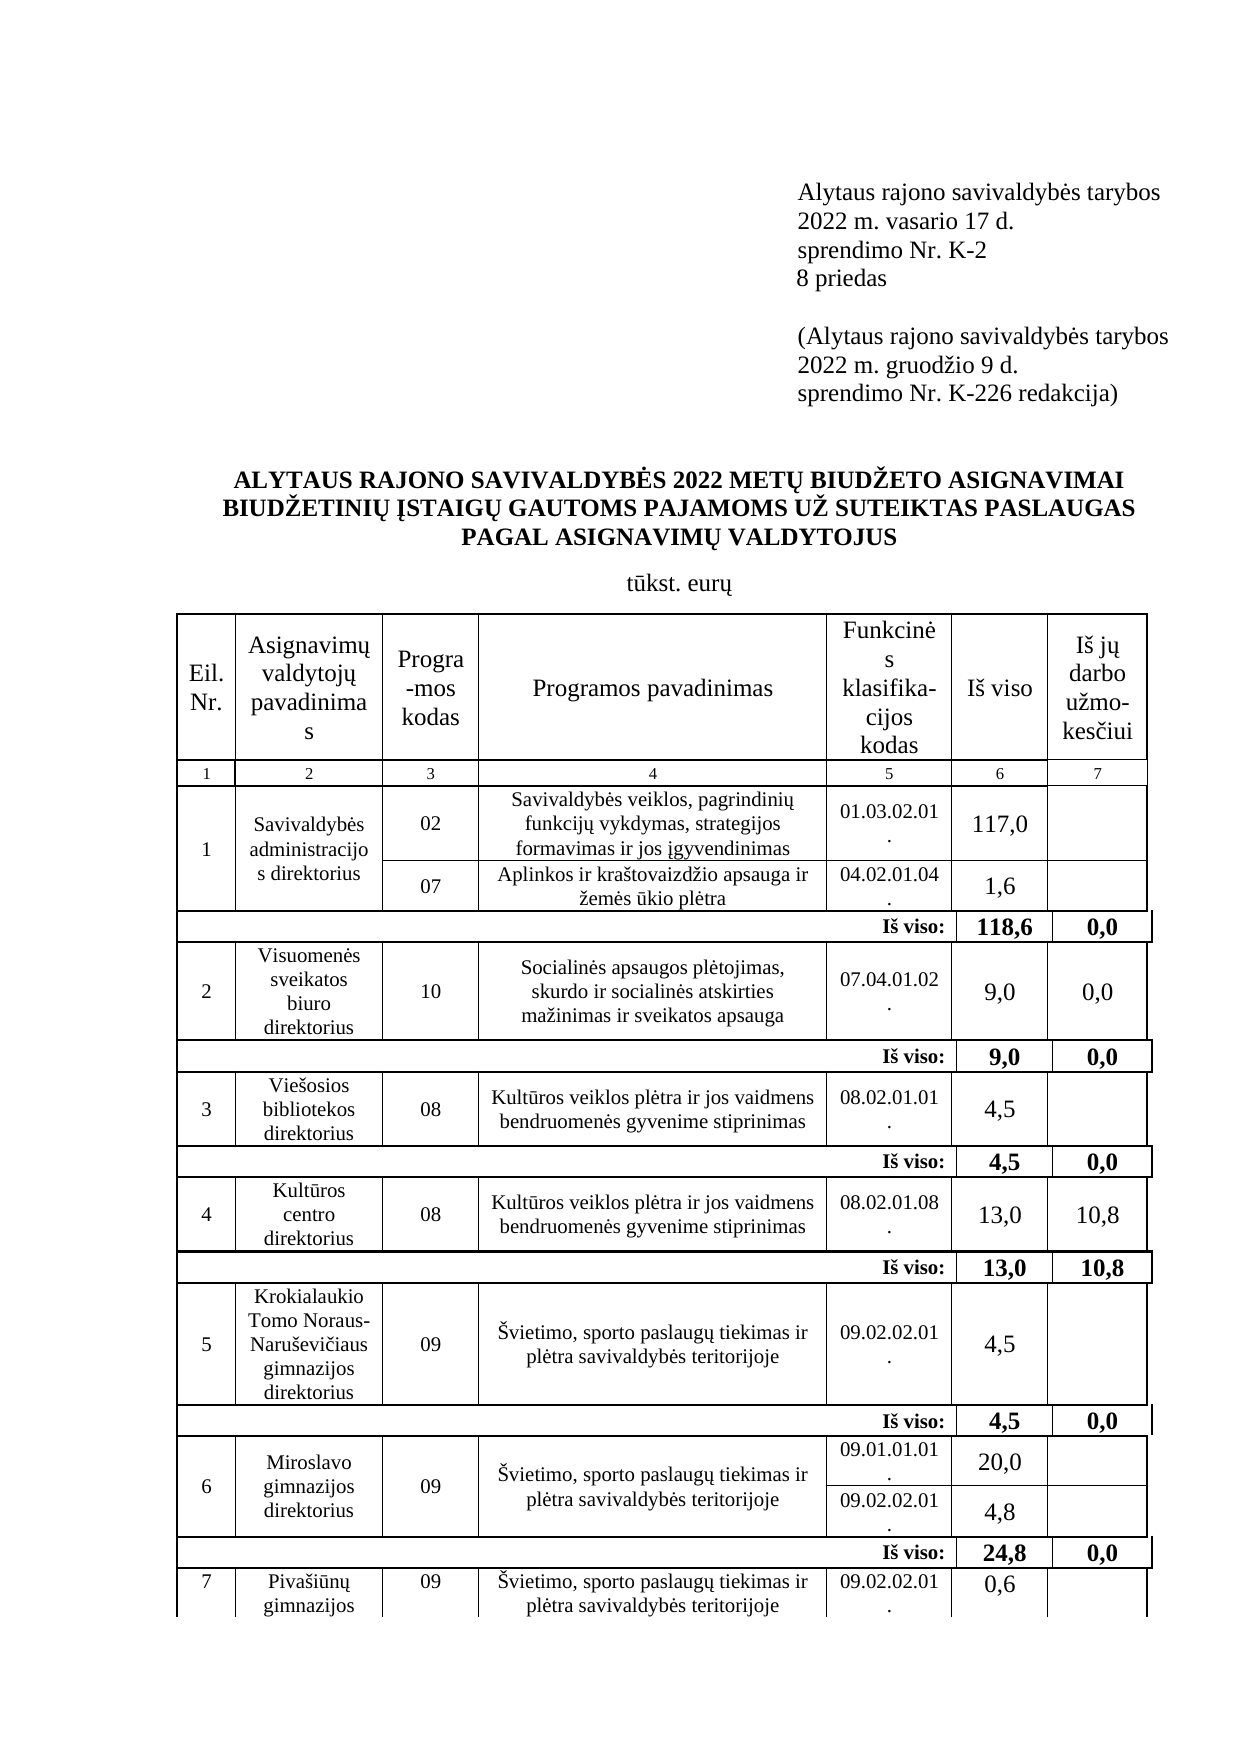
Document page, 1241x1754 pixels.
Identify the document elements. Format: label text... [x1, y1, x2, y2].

table_cell 08.02.01.08. [827, 1178, 951, 1250]
table_cell Socialinės apsaugos plėtojimas, skurdo ir socialinės atskirties mažinimas ir sveikatos apsauga [479, 943, 826, 1039]
table_cell 08 [383, 1178, 478, 1250]
text (Alytaus rajono savivaldybės tarybos [177, 321, 1181, 350]
table_cell 4 [479, 761, 826, 785]
table_cell 1,6 [952, 861, 1047, 910]
table_cell 09 [383, 1437, 478, 1536]
table_cell [1176, 759, 1181, 785]
table_cell 5 [827, 761, 951, 785]
table_cell [1153, 1039, 1181, 1071]
table_cell 13,0 [957, 1253, 1052, 1282]
table_cell [1153, 1250, 1181, 1282]
table_cell 6 [178, 1437, 235, 1536]
table_cell 04.02.01.04. [827, 861, 951, 910]
table_cell Pivašiūnų gimnazijos [236, 1569, 382, 1617]
table_cell 9,0 [957, 1041, 1052, 1071]
table_cell 4,5 [952, 1073, 1047, 1145]
table_cell Savivaldybės administracijos direktorius [236, 787, 382, 910]
table_cell 0,0 [1053, 1404, 1151, 1435]
table_cell 10 [383, 943, 478, 1039]
table_cell [1176, 785, 1181, 859]
table_cell Iš viso: [178, 1406, 956, 1435]
table_cell 09.02.02.01. [827, 1486, 951, 1536]
table_cell Kultūros veiklos plėtra ir jos vaidmens bendruomenės gyvenime stiprinimas [479, 1073, 826, 1145]
table_cell [1148, 759, 1176, 785]
table_cell 5 [178, 1284, 235, 1404]
table_cell [1148, 941, 1176, 1039]
table_header Eil. Nr. [178, 615, 235, 759]
table_header [1176, 613, 1181, 658]
table_cell 0,0 [1053, 1536, 1151, 1567]
table_cell [1148, 1435, 1176, 1485]
table_cell 118,6 [957, 912, 1052, 941]
table_cell [1048, 1437, 1146, 1485]
table_cell 117,0 [952, 787, 1047, 859]
table_cell 09.01.01.01. [827, 1437, 951, 1485]
table_cell Kultūros veiklos plėtra ir jos vaidmens bendruomenės gyvenime stiprinimas [479, 1178, 826, 1250]
table_cell [1048, 786, 1146, 859]
table_cell [1176, 1176, 1181, 1250]
table_header Funkcinės klasifika-cijos kodas [827, 615, 951, 759]
table_cell Iš viso: [178, 1538, 956, 1567]
table_cell [1176, 1282, 1181, 1404]
table_cell [1148, 1176, 1176, 1250]
table_cell Iš viso: [178, 1147, 956, 1176]
table_cell Savivaldybės veiklos, pagrindinių funkcijų vykdymas, strategijos formavimas ir jos įgyvendinimas [479, 787, 826, 859]
table_cell 08.02.01.01. [827, 1073, 951, 1145]
table_cell Aplinkos ir kraštovaizdžio apsauga ir žemės ūkio plėtra [479, 861, 826, 910]
table_cell 2 [178, 943, 235, 1039]
table_cell [1148, 1567, 1176, 1617]
table_cell 09 [383, 1284, 478, 1404]
text sprendimo Nr. K-226 redakcija) [177, 378, 1181, 407]
table_cell [1048, 861, 1146, 910]
table_cell 4,8 [952, 1486, 1047, 1536]
table_cell Viešosios bibliotekos direktorius [236, 1073, 382, 1145]
table_header [1148, 613, 1152, 658]
table_header [1152, 613, 1176, 658]
text 8 priedas [796, 263, 1181, 292]
text sprendimo Nr. K-2 [177, 235, 1181, 263]
table_cell [1176, 1567, 1181, 1617]
table_cell [1176, 860, 1181, 910]
table_cell 02 [383, 787, 478, 859]
table_cell 0,0 [1053, 1147, 1151, 1176]
table_cell Švietimo, sporto paslaugų tiekimas ir plėtra savivaldybės teritorijoje [479, 1569, 826, 1617]
table_header Iš viso [952, 615, 1047, 759]
table_cell 20,0 [952, 1437, 1047, 1485]
table_cell [1148, 1071, 1176, 1145]
table_cell Iš viso: [178, 1041, 956, 1071]
table_header Asignavimų valdytojų pavadinimas [236, 615, 382, 759]
table_cell 7 [178, 1569, 235, 1617]
table_cell Švietimo, sporto paslaugų tiekimas ir plėtra savivaldybės teritorijoje [479, 1284, 826, 1404]
table_cell 07 [383, 861, 478, 910]
table_cell Iš viso: [178, 912, 956, 941]
text 2022 m. vasario 17 d. [177, 206, 1181, 235]
table_cell [1048, 1486, 1146, 1536]
table_cell [1176, 658, 1181, 759]
table_cell 4 [178, 1178, 235, 1250]
table_cell Krokialaukio Tomo Noraus-Naruševičiaus gimnazijos direktorius [236, 1284, 382, 1404]
table_cell Švietimo, sporto paslaugų tiekimas ir plėtra savivaldybės teritorijoje [479, 1437, 826, 1536]
table_cell [1176, 941, 1181, 1039]
table_cell 01.03.02.01. [827, 787, 951, 859]
table_cell [1148, 785, 1176, 859]
table_cell 09.02.02.01. [827, 1569, 951, 1617]
text 2022 m. gruodžio 9 d. [177, 350, 1181, 378]
table_cell 10,8 [1053, 1253, 1151, 1282]
table_cell [1176, 1485, 1181, 1536]
table_cell Kultūros centro direktorius [236, 1178, 382, 1250]
table_cell 3 [383, 761, 478, 785]
table_cell 1 [178, 761, 234, 785]
table_cell 4,5 [952, 1284, 1047, 1404]
table_cell [1048, 1284, 1146, 1404]
table_cell [1048, 1569, 1146, 1617]
table_cell 6 [952, 761, 1047, 785]
table_cell 09 [383, 1569, 478, 1617]
table_cell 0,6 [952, 1569, 1047, 1617]
table_cell 0,0 [1053, 910, 1151, 941]
table_cell [1148, 658, 1176, 759]
table_cell 9,0 [952, 943, 1047, 1039]
table_cell 1 [178, 787, 235, 910]
table_cell [1148, 1485, 1176, 1536]
table_cell 4,5 [957, 1406, 1052, 1435]
table_cell [1153, 1145, 1181, 1176]
table_cell 07.04.01.02. [827, 943, 951, 1039]
table_cell Visuomenės sveikatos biuro direktorius [236, 943, 382, 1039]
table_cell [1176, 1071, 1181, 1145]
table_cell 09.02.02.01. [827, 1284, 951, 1404]
table_cell Miroslavo gimnazijos direktorius [236, 1437, 382, 1536]
table_cell 7 [1048, 760, 1147, 785]
table_cell 4,5 [957, 1147, 1052, 1176]
table_cell [1153, 1404, 1181, 1435]
table_cell [1153, 910, 1181, 941]
table_cell 0,0 [1048, 943, 1146, 1039]
table_cell [1148, 860, 1176, 910]
table_cell 3 [178, 1073, 235, 1145]
table_header Programos pavadinimas [479, 615, 826, 759]
table_cell 08 [383, 1073, 478, 1145]
table_header Progra-mos kodas [383, 615, 478, 759]
table_cell [1176, 1435, 1181, 1485]
table_cell 0,0 [1053, 1041, 1151, 1071]
table_cell 2 [236, 761, 382, 785]
table_cell Iš viso: [178, 1253, 956, 1282]
text tūkst. eurų [177, 568, 1181, 596]
table_cell 13,0 [952, 1178, 1047, 1250]
table_cell [1148, 1282, 1176, 1404]
table_cell [1048, 1073, 1146, 1145]
table_cell 10,8 [1048, 1178, 1146, 1250]
table_header Iš jų darbo užmo-kesčiui [1048, 615, 1146, 759]
text Alytaus rajono savivaldybės tarybos [177, 177, 1181, 206]
text ALYTAUS RAJONO SAVIVALDYBĖS 2022 METŲ BIUDŽETO ASIGNAVIMAI BIUDŽETINIŲ ĮSTAIGŲ GAUTOMS PAJAMOMS UŽ SUTEIKTAS PASLAUGAS PAGAL ASIGNAVIMŲ VALDYTOJUS [177, 465, 1181, 551]
table_cell 24,8 [957, 1538, 1052, 1567]
table_cell [1153, 1536, 1181, 1567]
